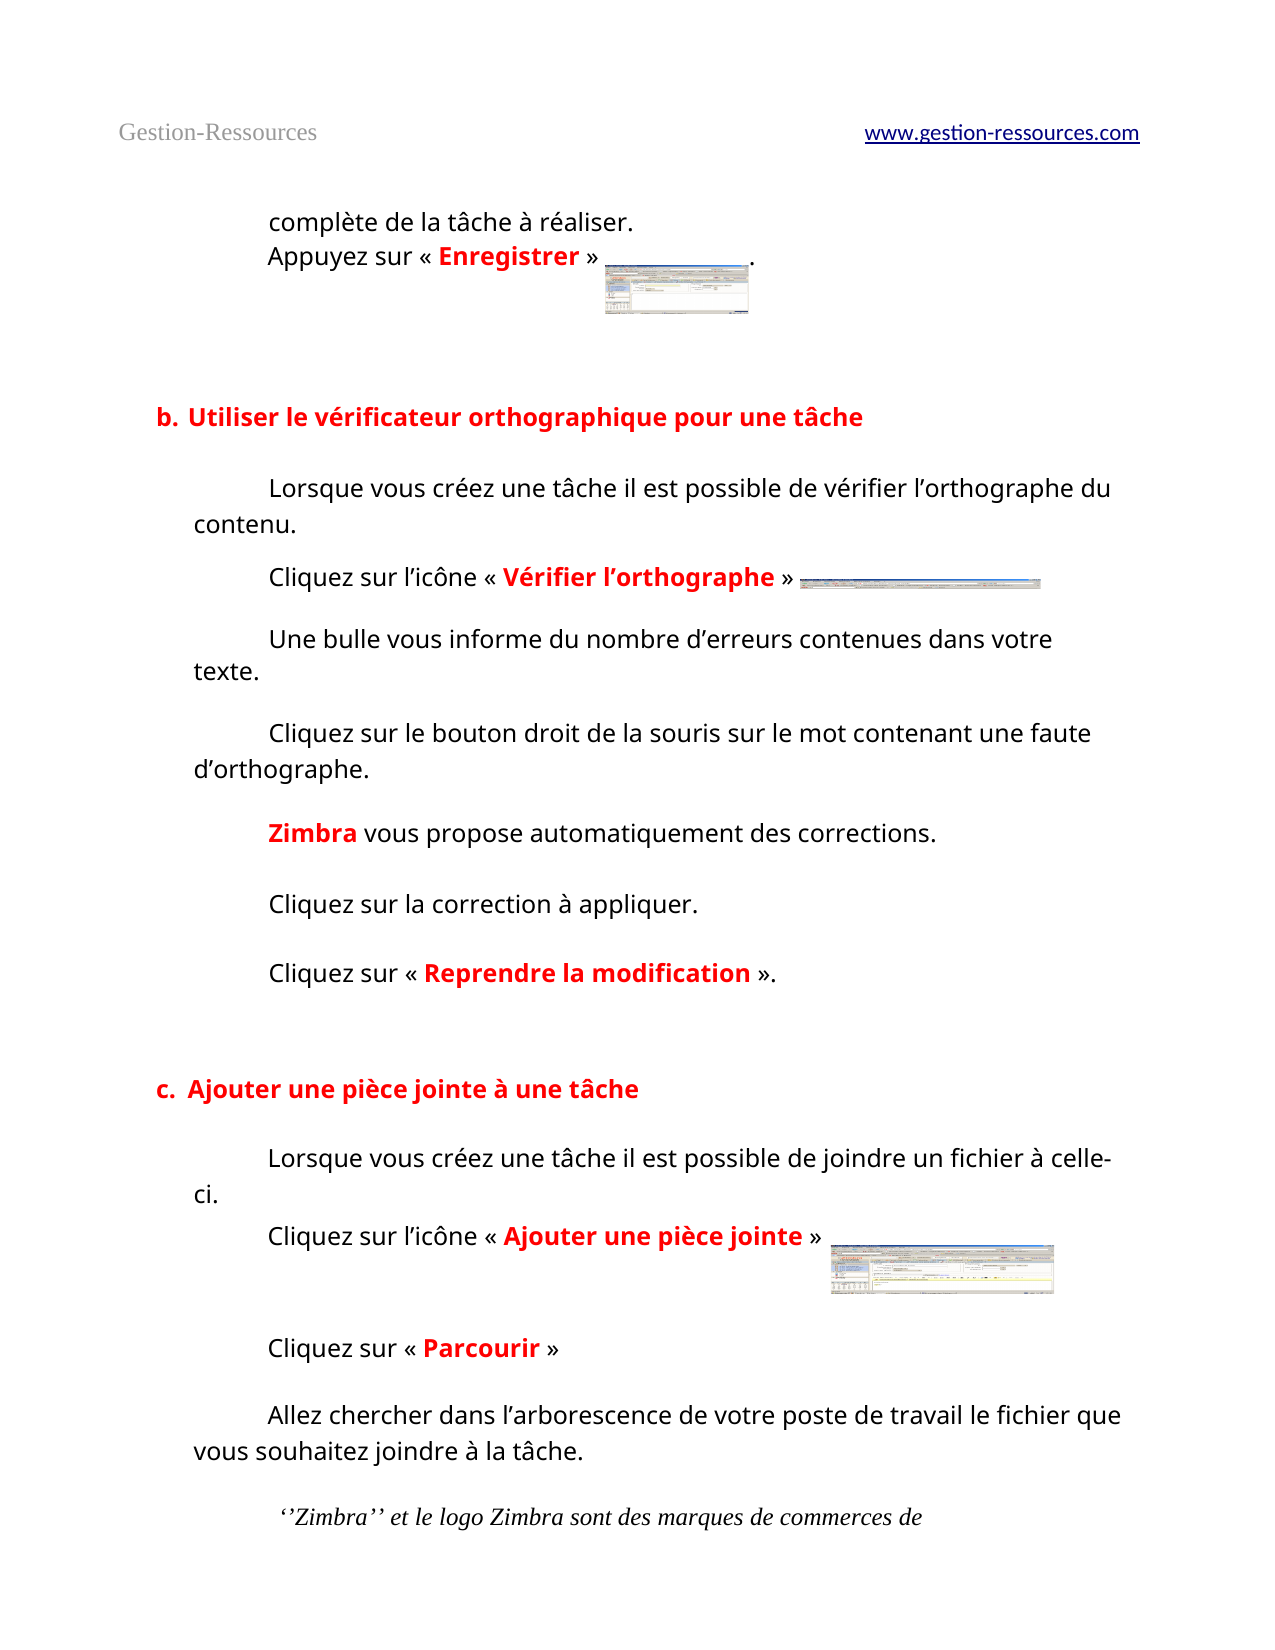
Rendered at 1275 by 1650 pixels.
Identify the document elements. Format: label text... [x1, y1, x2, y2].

text Allez chercher dans l’arborescence de votre poste de travail le fichier que vous souhaitez joindre à la tâche. [193, 1397, 1140, 1468]
text Lorsque vous créez une tâche il est possible de vérifier l’orthographe du contenu. [193, 471, 1141, 541]
text Cliquez sur l’icône « Ajouter une pièce jointe » Cliquez sur « Parcourir » [267, 1219, 1133, 1365]
text texte. [193, 654, 267, 684]
text Cliquez sur le bouton droit de la souris sur le mot contenant une faute d’orthographe. [193, 715, 1160, 786]
text Lorsque vous créez une tâche il est possible de joindre un fichier à celle-ci. [193, 1141, 1112, 1211]
text Zimbra vous propose automatiquement des corrections. Cliquez sur la correction à appliquer. [268, 816, 991, 920]
text Une bulle vous informe du nombre d’erreurs contenues dans votre [268, 622, 1171, 656]
text c. Ajouter une pièce jointe à une tâche [156, 1072, 1171, 1106]
text Cliquez sur l’icône « Vérifier l’orthographe » [268, 543, 1171, 588]
text Cliquez sur « Reprendre la modification ». [268, 957, 1171, 987]
text Appuyez sur « Enregistrer » . [267, 238, 1171, 314]
text b. Utiliser le vérificateur orthographique pour une tâche [156, 400, 1171, 434]
text complète de la tâche à réaliser. [268, 204, 1171, 238]
